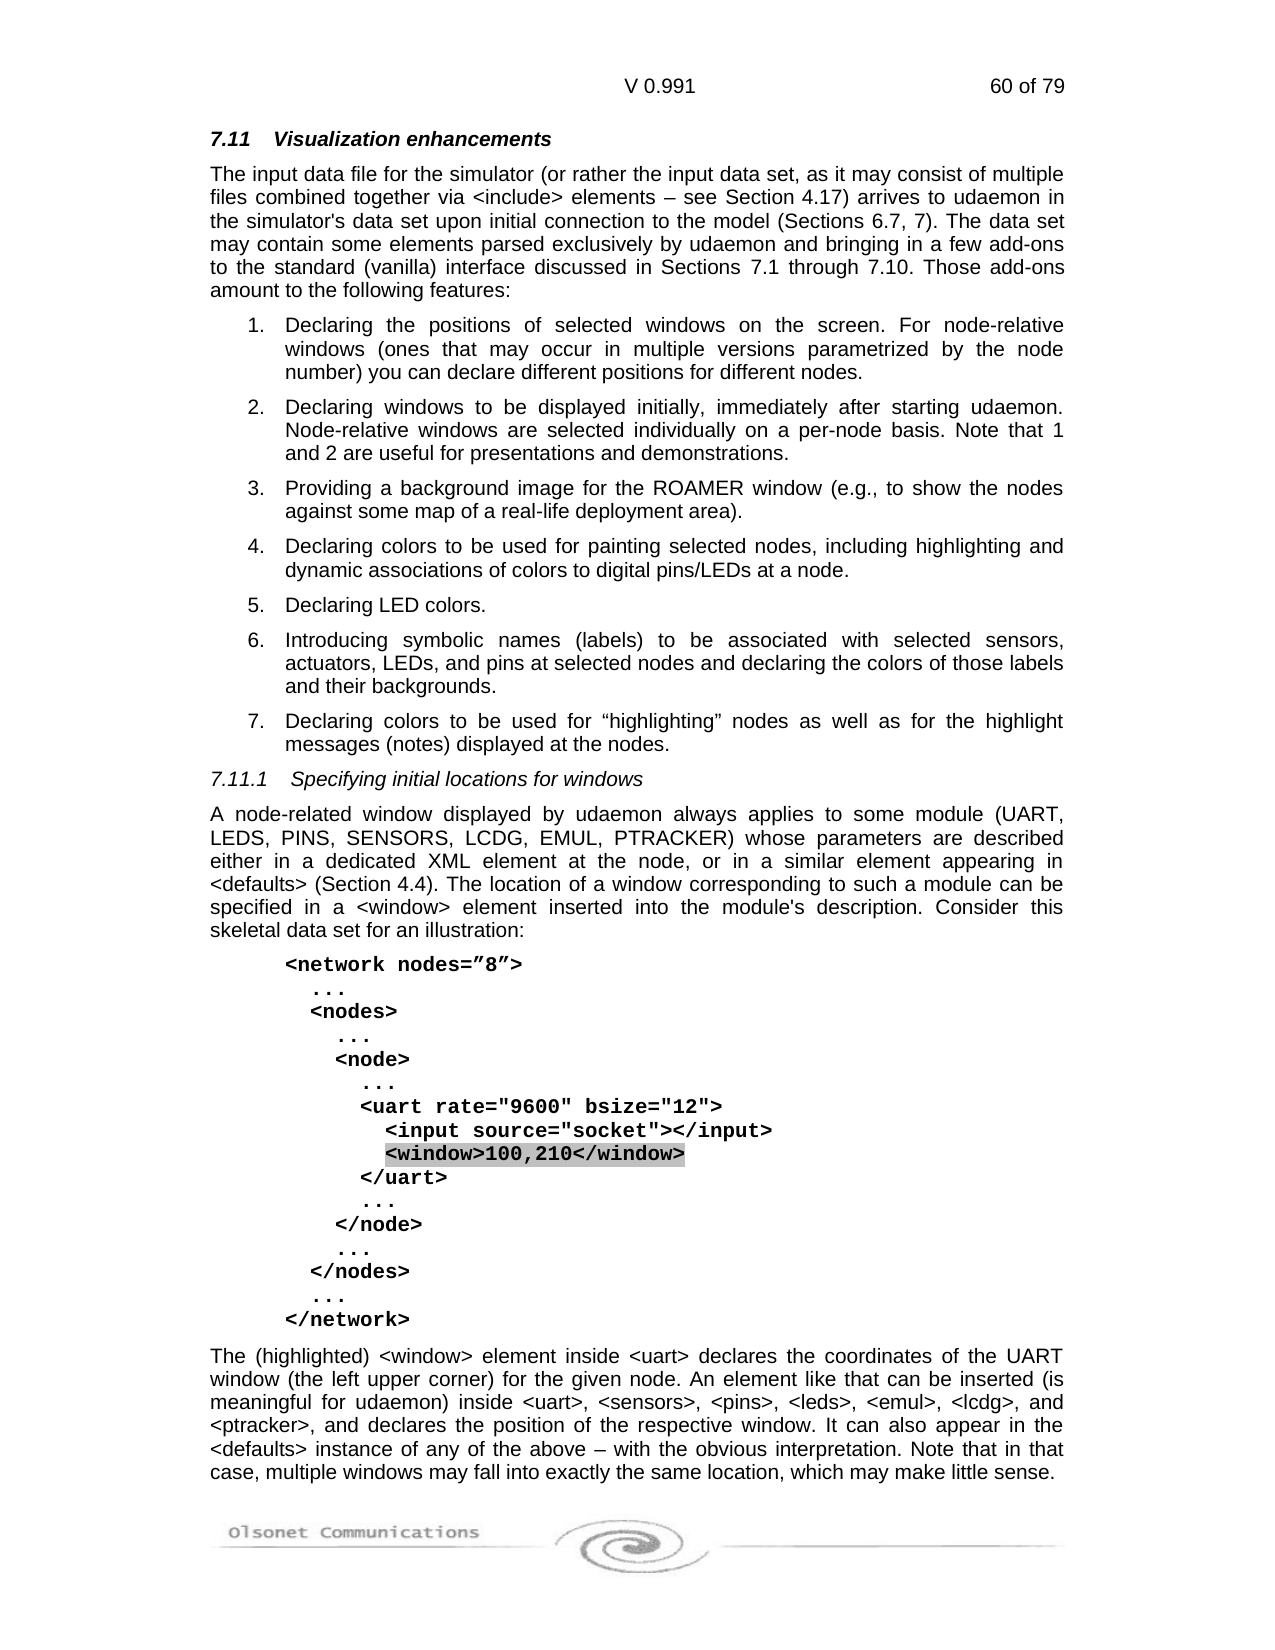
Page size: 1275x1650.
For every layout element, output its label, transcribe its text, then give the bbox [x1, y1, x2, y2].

list Introducing symbolic names (labels) to be associated with selected sensors, actuators, LEDs, and pins at selected nodes and declaring the colors of those labels and their backgrounds. [247, 628, 1065, 698]
list Declaring the positions of selected windows on the screen. For node-relative windows (ones that may occur in multiple versions parametrized by the node number) you can declare different positions for different nodes. [247, 314, 1065, 383]
subtitle Visualization enhancements [210, 128, 1065, 151]
text <node> [210, 1049, 1065, 1072]
picture [210, 1504, 1065, 1596]
subtitle Specifying initial locations for windows [210, 768, 1065, 791]
text ... [210, 1285, 1065, 1309]
text </network> [210, 1309, 1065, 1332]
text </nodes> [210, 1261, 1065, 1285]
text </uart> [210, 1167, 1065, 1191]
text </node> [210, 1214, 1065, 1238]
text <nodes> [210, 1001, 1065, 1025]
text The (highlighted) <window> element inside <uart> declares the coordinates of the UART window (the left upper corner) for the given node. An element like that can be inserted (is meaningful for udaemon) inside <uart>, <sensors>, <pins>, <leds>, <emul>, <lcdg>, and <ptracker>, and declares the position of the respective window. It can also appear in the <defaults> instance of any of the above – with the obvious interpretation. Note that in that case, multiple windows may fall into exactly the same location, which may make little sense. [210, 1344, 1065, 1483]
list Declaring colors to be used for painting selected nodes, including highlighting and dynamic associations of colors to digital pins/LEDs at a node. [247, 535, 1065, 581]
text ... [210, 1238, 1065, 1261]
text <uart rate="9600" bsize="12"> [210, 1096, 1065, 1119]
list Providing a background image for the ROAMER window (e.g., to show the nodes against some map of a real-life deployment area). [247, 477, 1065, 523]
list Declaring LED colors. [247, 593, 1065, 616]
text The input data file for the simulator (or rather the input data set, as it may consist of multiple files combined together via <include> elements – see Section 4.17) arrives to udaemon in the simulator's data set upon initial connection to the model (Sections 6.7, 7). The data set may contain some elements parsed exclusively by udaemon and bringing in a few add-ons to the standard (vanilla) interface discussed in Sections 7.1 through 7.10. Those add-ons amount to the following features: [210, 163, 1065, 302]
list Declaring windows to be displayed initially, immediately after starting udaemon. Node-relative windows are selected individually on a per-node basis. Note that 1 and 2 are useful for presentations and demonstrations. [247, 395, 1065, 465]
text <network nodes=”8”> [210, 954, 1065, 978]
text ... [210, 978, 1065, 1001]
text <window>100,210</window> [210, 1143, 1065, 1167]
list Declaring colors to be used for “highlighting” nodes as well as for the highlight messages (notes) displayed at the nodes. [247, 710, 1065, 756]
text <input source="socket"></input> [210, 1119, 1065, 1143]
text A node-related window displayed by udaemon always applies to some module (UART, LEDS, PINS, SENSORS, LCDG, EMUL, PTRACKER) whose parameters are described either in a dedicated XML element at the node, or in a similar element appearing in <defaults> (Section 4.4). The location of a window corresponding to such a module can be specified in a <window> element inserted into the module's description. Consider this skeletal data set for an illustration: [210, 803, 1065, 942]
text ... [210, 1072, 1065, 1096]
text ... [210, 1191, 1065, 1214]
text ... [210, 1025, 1065, 1049]
